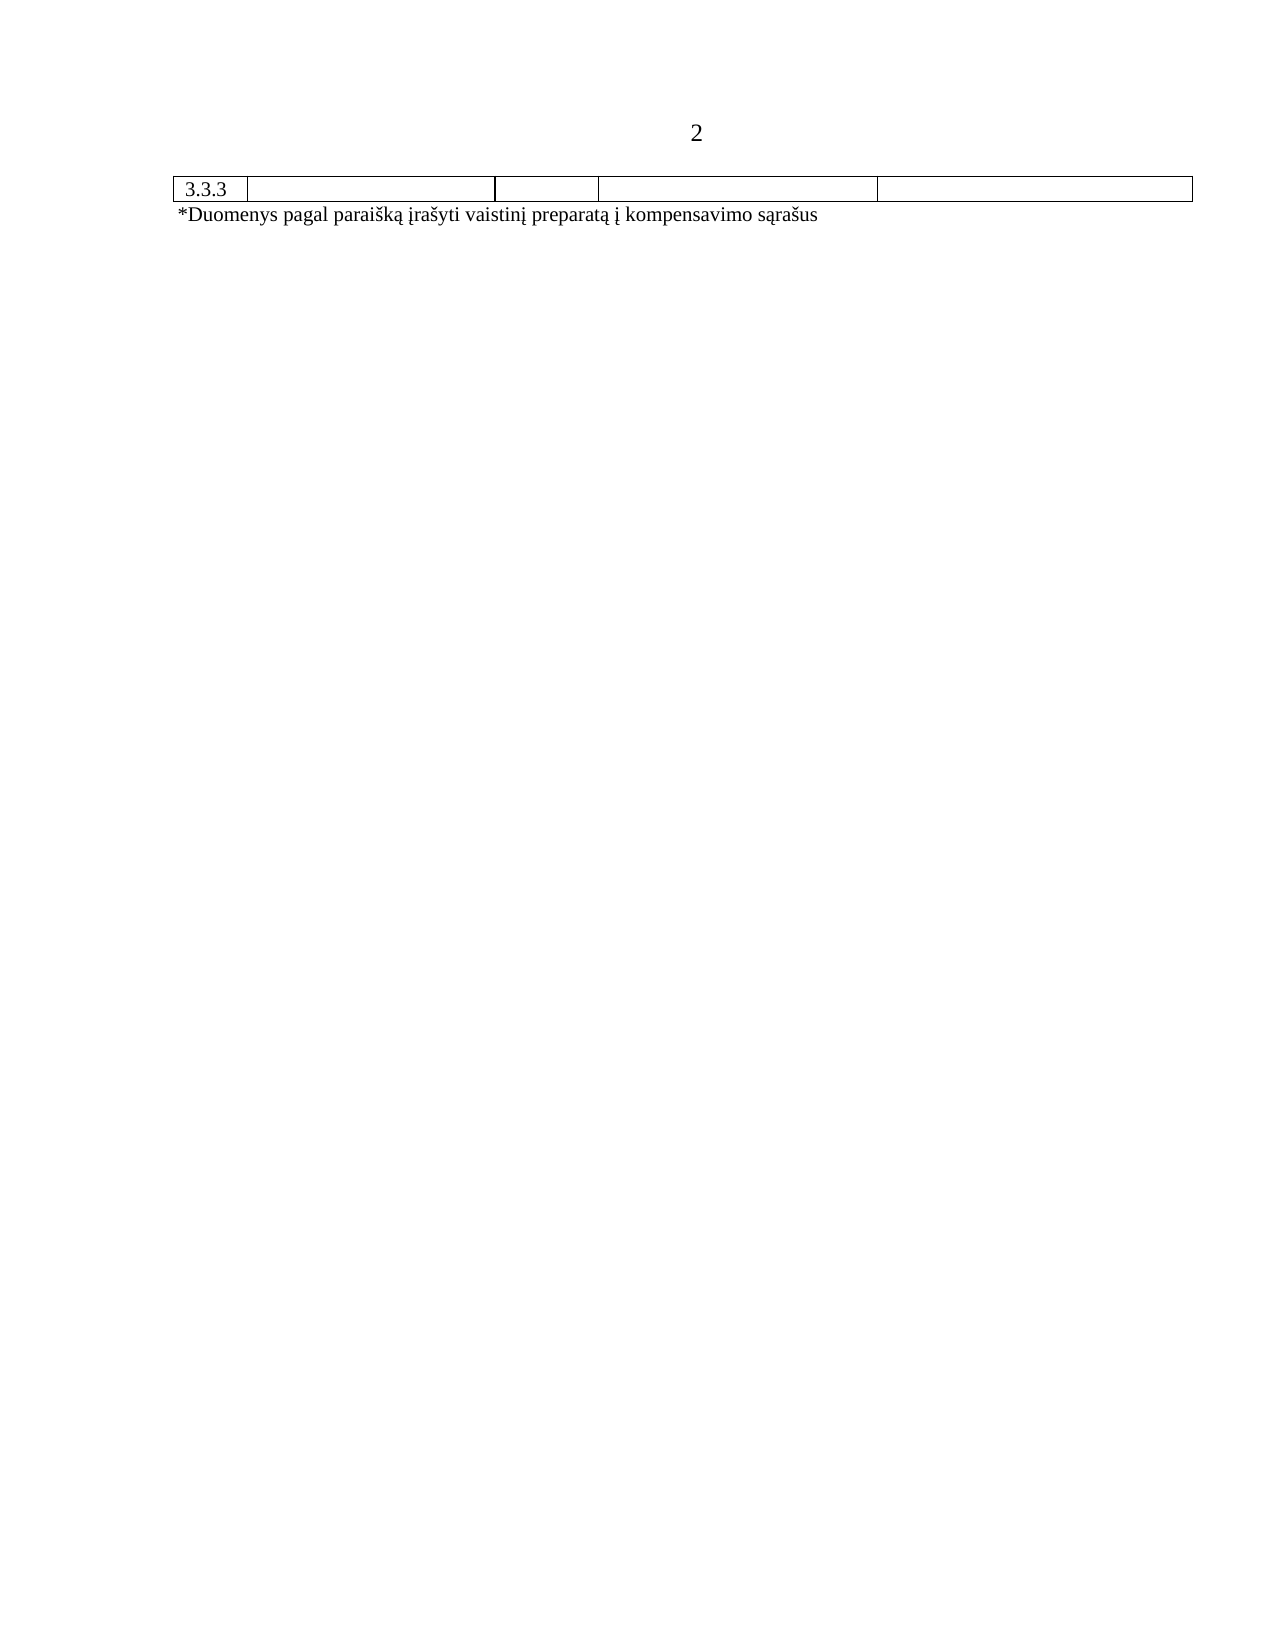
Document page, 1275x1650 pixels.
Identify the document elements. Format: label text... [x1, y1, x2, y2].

text *Duomenys pagal paraišką įrašyti vaistinį preparatą į kompensavimo sąrašus [177, 202, 1216, 226]
table_cell [248, 177, 494, 201]
table_cell 3.3.3 [174, 177, 247, 201]
table_cell [599, 177, 877, 201]
table_cell [878, 177, 1192, 201]
table_cell [496, 177, 598, 201]
